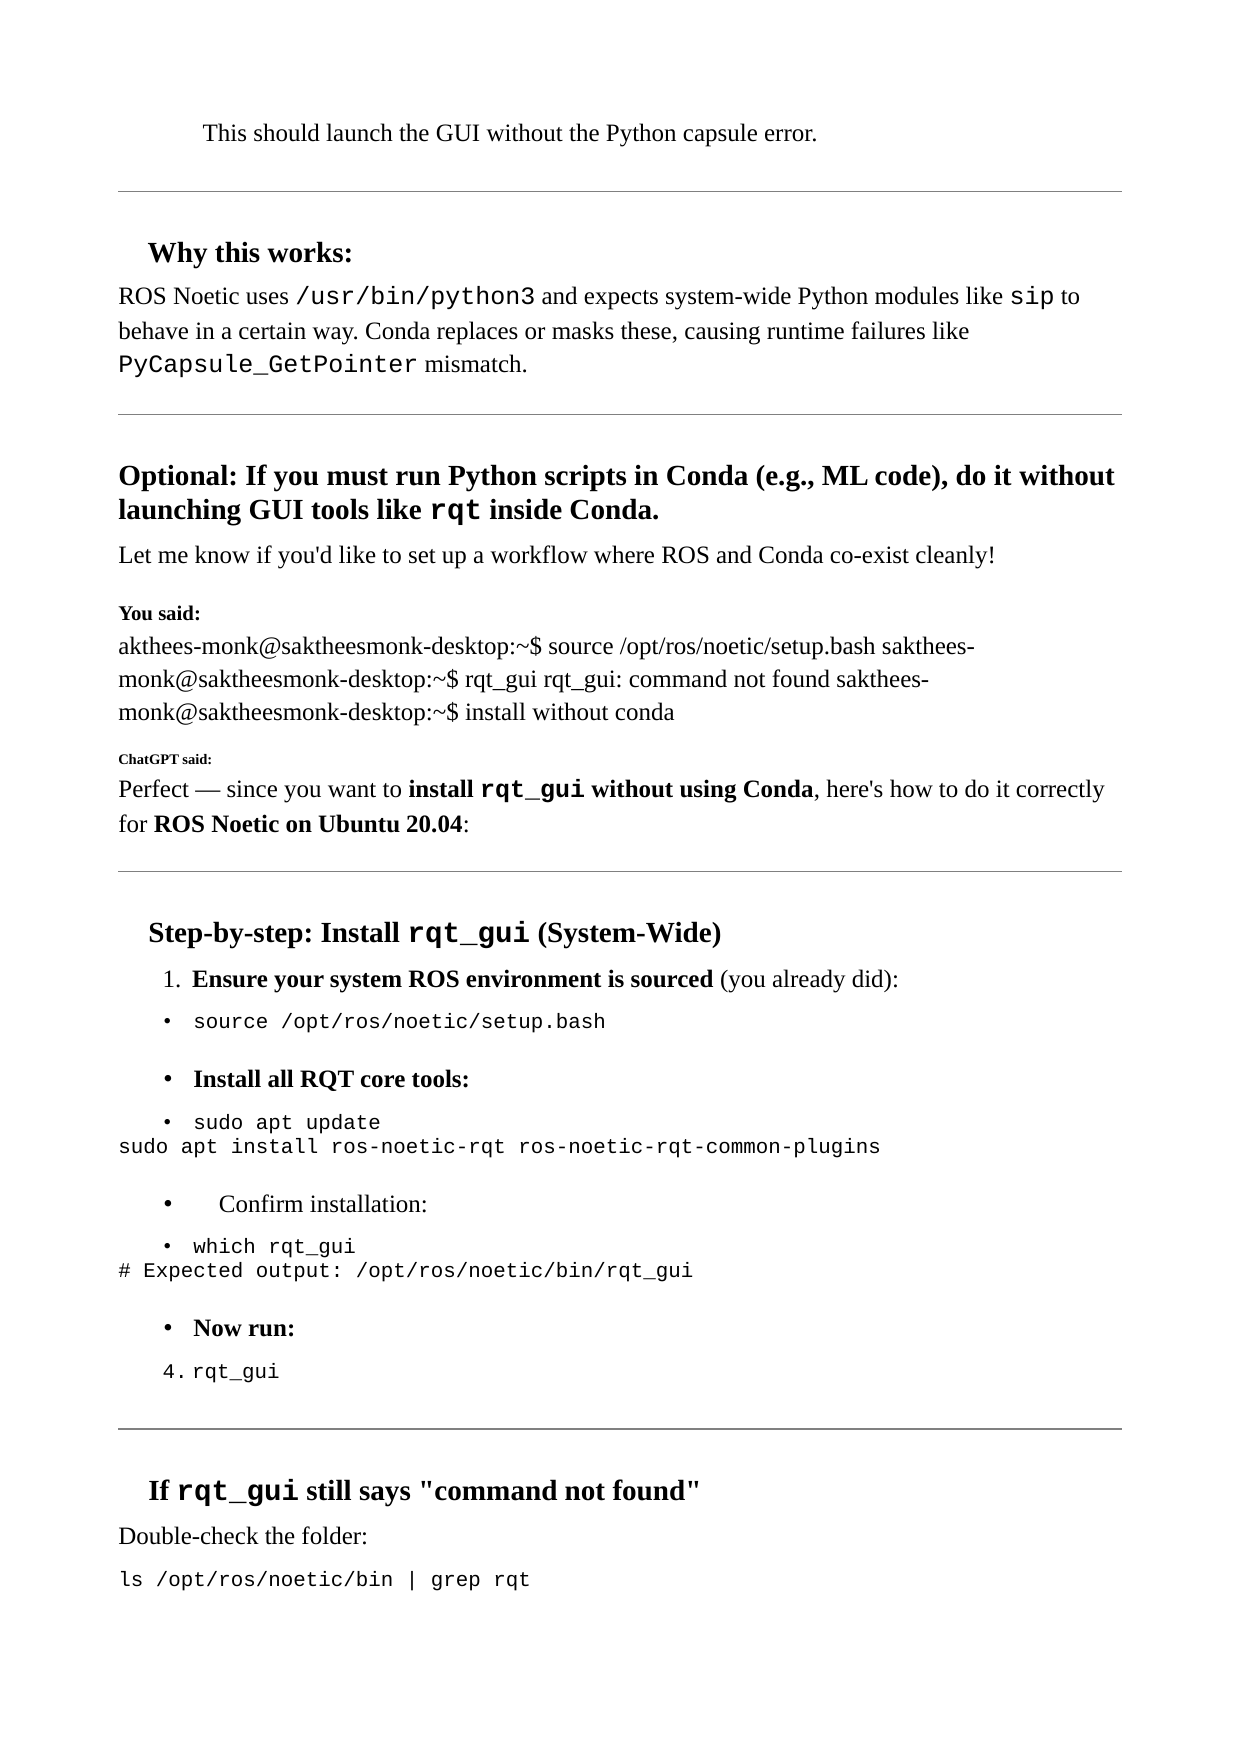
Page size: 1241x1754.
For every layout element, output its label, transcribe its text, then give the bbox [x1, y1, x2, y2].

subtitle Optional: If you must run Python scripts in Conda (e.g., ML code), do it without launching GUI tools like rqt inside Conda. [118, 458, 1122, 528]
subtitle 🧠 Why this works: [118, 235, 1122, 269]
text Perfect — since you want to install rqt_gui without using Conda, here's how to do it correctly for ROS Noetic on Ubuntu 20.04: [118, 774, 1122, 837]
subtitle ✅ Step-by-step: Install rqt_gui (System-Wide) [118, 915, 1122, 951]
subtitle 🧪 If rqt_gui still says "command not found" [118, 1473, 1122, 1509]
text ✅ This should launch the GUI without the Python capsule error. [177, 118, 1063, 147]
subtitle You said: [118, 600, 1122, 624]
text ROS Noetic uses /usr/bin/python3 and expects system-wide Python modules like sip to behave in a certain way. Conda replaces or masks these, causing runtime failures like PyCapsule_GetPointer mismatch. [118, 281, 1122, 380]
list Ensure your system ROS environment is sourced (you already did): [162, 964, 1122, 992]
text # Expected output: /opt/ros/noetic/bin/rqt_gui [118, 1260, 1122, 1284]
list Now run: [164, 1313, 1122, 1342]
list rqt_gui [162, 1361, 1122, 1384]
list sudo apt update [164, 1112, 1122, 1136]
text akthees-monk@saktheesmonk-desktop:~$ source /opt/ros/noetic/setup.bash sakthees-monk@saktheesmonk-desktop:~$ rqt_gui rqt_gui: command not found sakthees-monk@saktheesmonk-desktop:~$ install without conda [118, 631, 1122, 726]
text Double-check the folder: [118, 1521, 1122, 1550]
list ✅ Confirm installation: [164, 1189, 1122, 1218]
subtitle ChatGPT said: [118, 751, 1122, 767]
list Install all RQT core tools: [164, 1064, 1122, 1093]
text Let me know if you'd like to set up a workflow where ROS and Conda co-exist cleanly! [118, 540, 1122, 569]
text sudo apt install ros-noetic-rqt ros-noetic-rqt-common-plugins [118, 1136, 1122, 1159]
list which rqt_gui [164, 1236, 1122, 1260]
text ls /opt/ros/noetic/bin | grep rqt [118, 1569, 1122, 1593]
list source /opt/ros/noetic/setup.bash [164, 1011, 1122, 1035]
